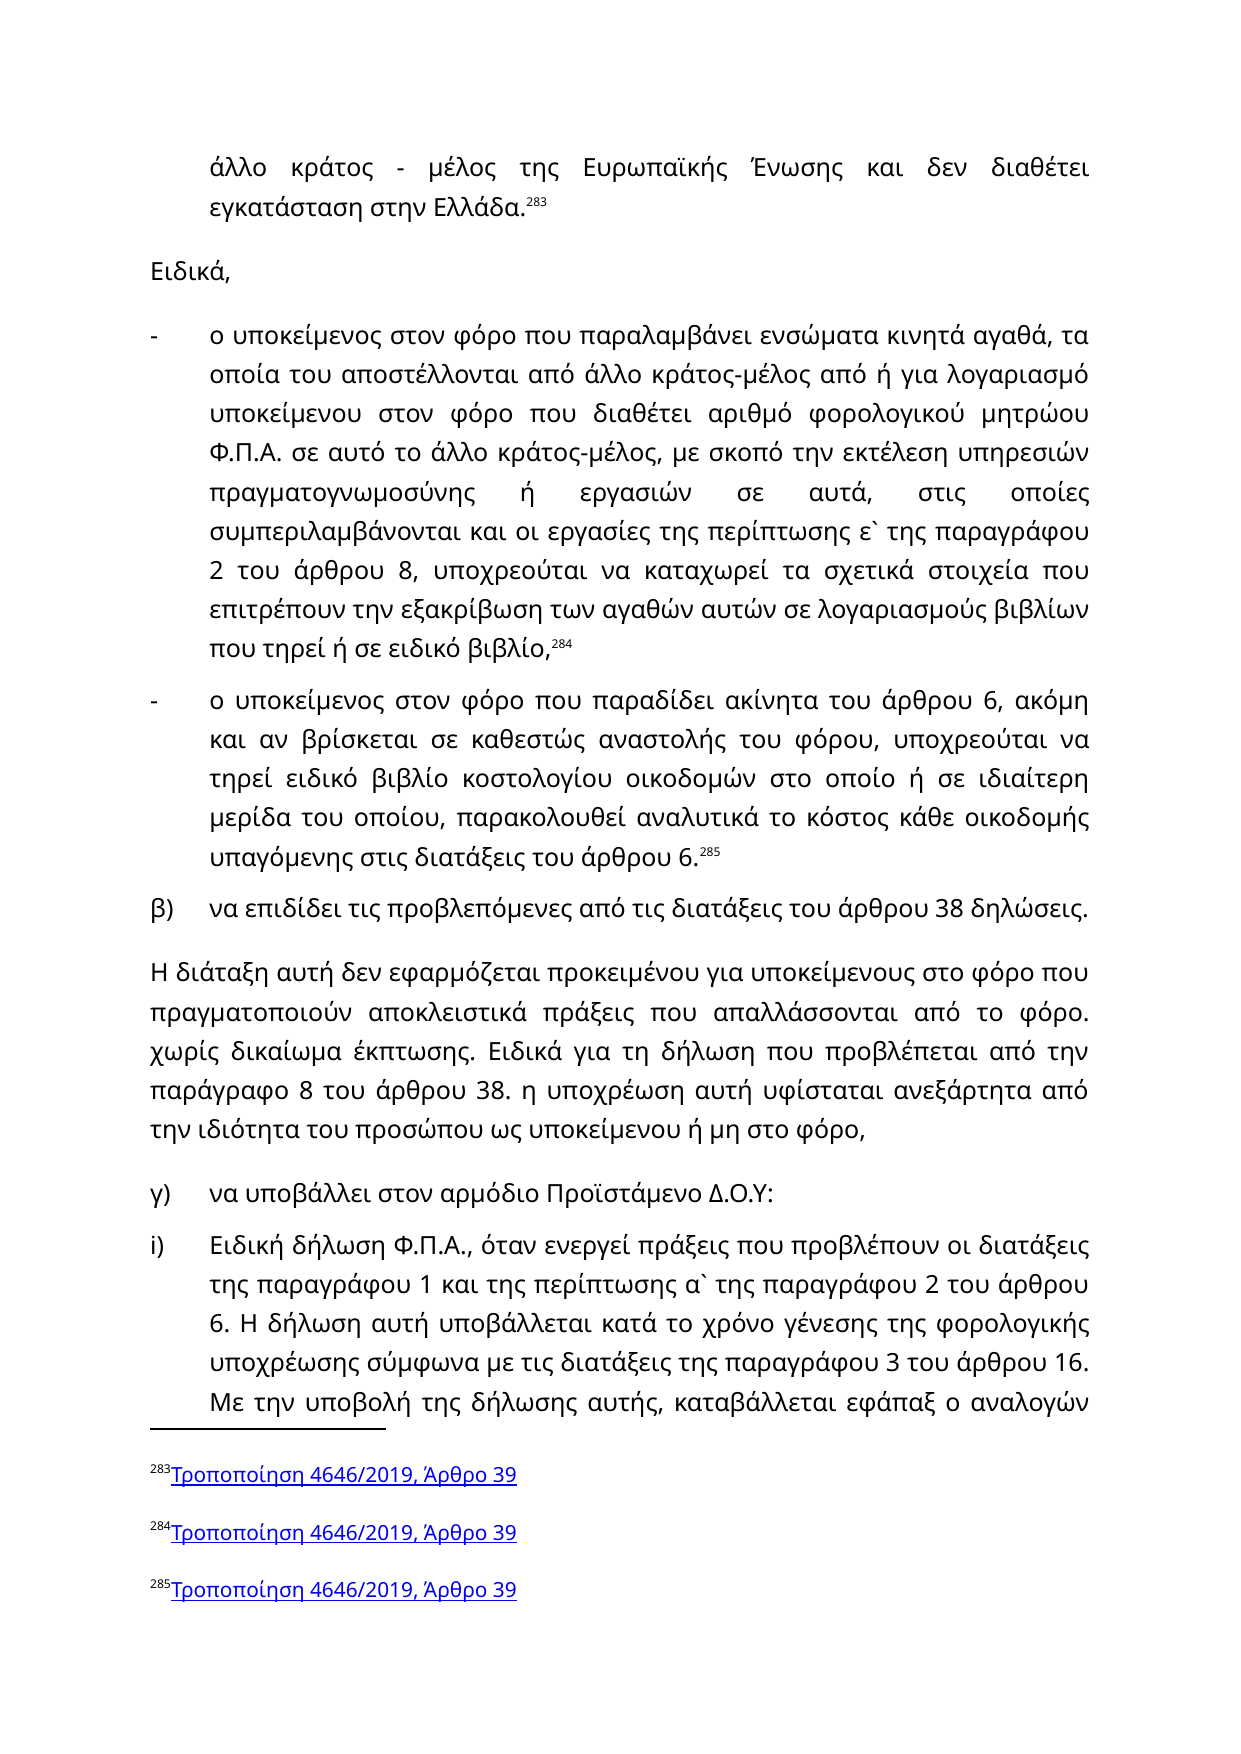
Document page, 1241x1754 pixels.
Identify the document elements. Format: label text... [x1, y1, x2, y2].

text Τροποποίηση 4646/2019, Άρθρο 39 [150, 1460, 1090, 1489]
list i) Ειδική δήλωση Φ.Π.Α., όταν ενεργεί πράξεις που προβλέπουν οι διατάξεις της παραγράφου 1 και της περίπτωσης α` της παραγράφου 2 του άρθρου 6. Η δήλωση αυτή υποβάλλεται κατά το χρόνο γένεσης της φορολογικής υποχρέωσης σύμφωνα με τις διατάξεις της παραγράφου 3 του άρθρου 16. Με την υποβολή της δήλωσης αυτής, καταβάλλεται εφάπαξ ο αναλογών [150, 1227, 1090, 1418]
list γ) να υποβάλλει στον αρμόδιο Προϊστάμενο Δ.Ο.Υ: [150, 1176, 1090, 1210]
text Ειδικά, [150, 253, 1090, 287]
text Τροποποίηση 4646/2019, Άρθρο 39 [150, 1518, 1090, 1546]
list - ο υποκείμενος στον φόρο που παραδίδει ακίνητα του άρθρου 6, ακόμη και αν βρίσκεται σε καθεστώς αναστολής του φόρου, υποχρεούται να τηρεί ειδικό βιβλίο κοστολογίου οικοδομών στο οποίο ή σε ιδιαίτερη μερίδα του οποίου, παρακολουθεί αναλυτικά το κόστος κάθε οικοδομής υπαγόμενης στις διατάξεις του άρθρου 6. [150, 682, 1090, 873]
list - ο υποκείμενος στον φόρο που παραλαμβάνει ενσώματα κινητά αγαθά, τα οποία του αποστέλλονται από άλλο κράτος-μέλος από ή για λογαριασμό υποκείμενου στον φόρο που διαθέτει αριθμό φορολογικού μητρώου Φ.Π.Α. σε αυτό το άλλο κράτος-μέλος, με σκοπό την εκτέλεση υπηρεσιών πραγματογνωμοσύνης ή εργασιών σε αυτά, στις οποίες συμπεριλαμβάνονται και οι εργασίες της περίπτωσης ε` της παραγράφου 2 του άρθρου 8, υποχρεούται να καταχωρεί τα σχετικά στοιχεία που επιτρέπουν την εξακρίβωση των αγαθών αυτών σε λογαριασμούς βιβλίων που τηρεί ή σε ειδικό βιβλίο, [150, 317, 1090, 665]
list άλλο κράτος - μέλος της Ευρωπαϊκής Ένωσης και δεν διαθέτει εγκατάσταση στην Ελλάδα. [150, 150, 1090, 223]
list β) να επιδίδει τις προβλεπόμενες από τις διατάξεις του άρθρου 38 δηλώσεις. [150, 891, 1090, 925]
text Η διάταξη αυτή δεν εφαρμόζεται προκειμένου για υποκείμενους στο φόρο που πραγματοποιούν αποκλειστικά πράξεις που απαλλάσσονται από το φόρο. χωρίς δικαίωμα έκπτωσης. Ειδικά για τη δήλωση που προβλέπεται από την παράγραφο 8 του άρθρου 38. η υποχρέωση αυτή υφίσταται ανεξάρτητα από την ιδιότητα του προσώπου ως υποκείμενου ή μη στο φόρο, [150, 955, 1090, 1146]
text Τροποποίηση 4646/2019, Άρθρο 39 [150, 1576, 1090, 1604]
